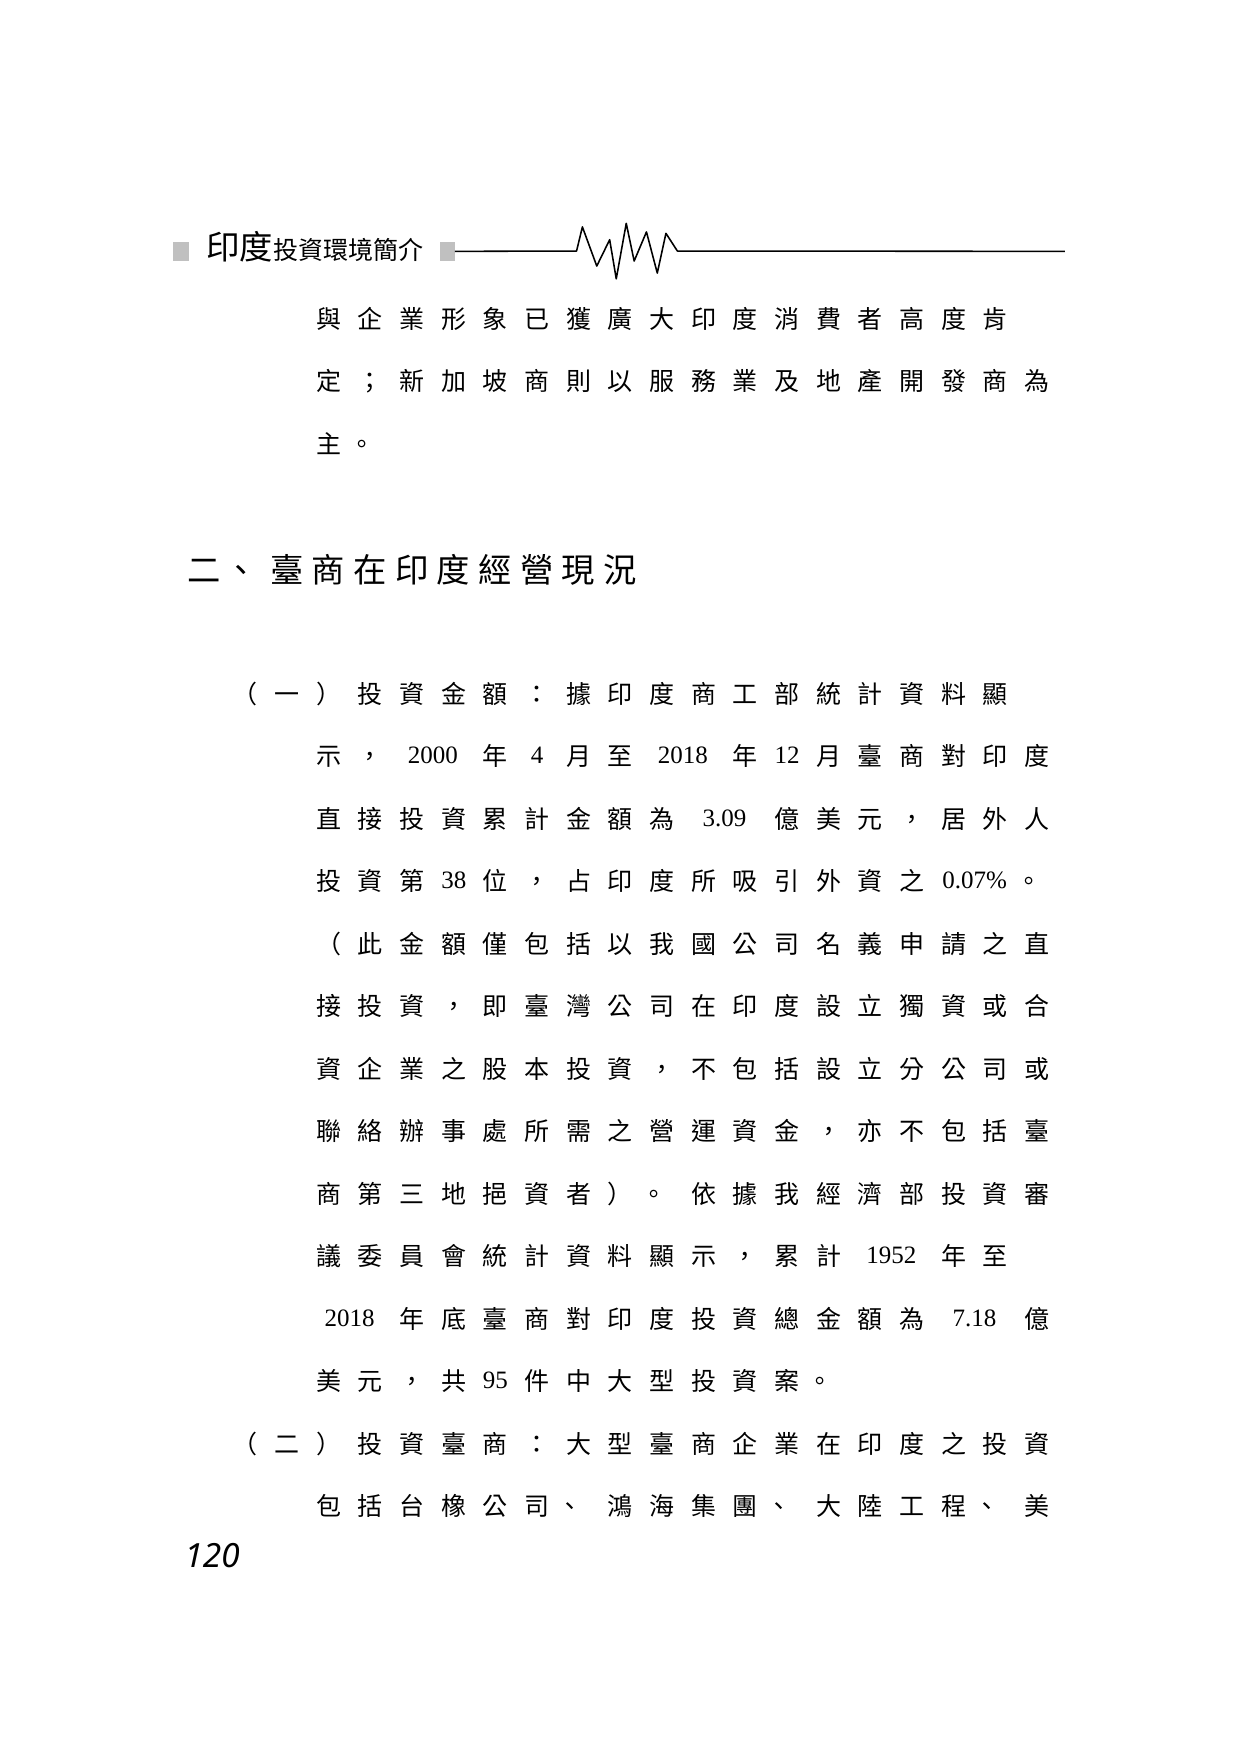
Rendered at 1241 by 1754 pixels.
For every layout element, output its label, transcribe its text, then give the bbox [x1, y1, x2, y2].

text 二、臺商在印度經營現況 [183, 526, 1058, 588]
text （二）投資臺商：大型臺商企業在印度之投資包括台橡公司、鴻海集團、大陸工程、美 [207, 1401, 1058, 1526]
text （一）投資金額：據印度商工部統計資料顯示，2000年4月至2018年12月臺商對印度直接投資累計金額為3.09億美元，居外人投資第38位，占印度所吸引外資之0.07%。（此金額僅包括以我國公司名義申請之直接投資，即臺灣公司在印度設立獨資或合資企業之股本投資，不包括設立分公司或聯絡辦事處所需之營運資金，亦不包括臺商第三地挹資者）。依據我經濟部投資審議委員會統計資料顯示，累計1952年至2018年底臺商對印度投資總金額為7.18億美元，共95件中大型投資案。 [207, 651, 1058, 1401]
text 與企業形象已獲廣大印度消費者高度肯定；新加坡商則以服務業及地產開發商為主。 [207, 276, 1058, 463]
